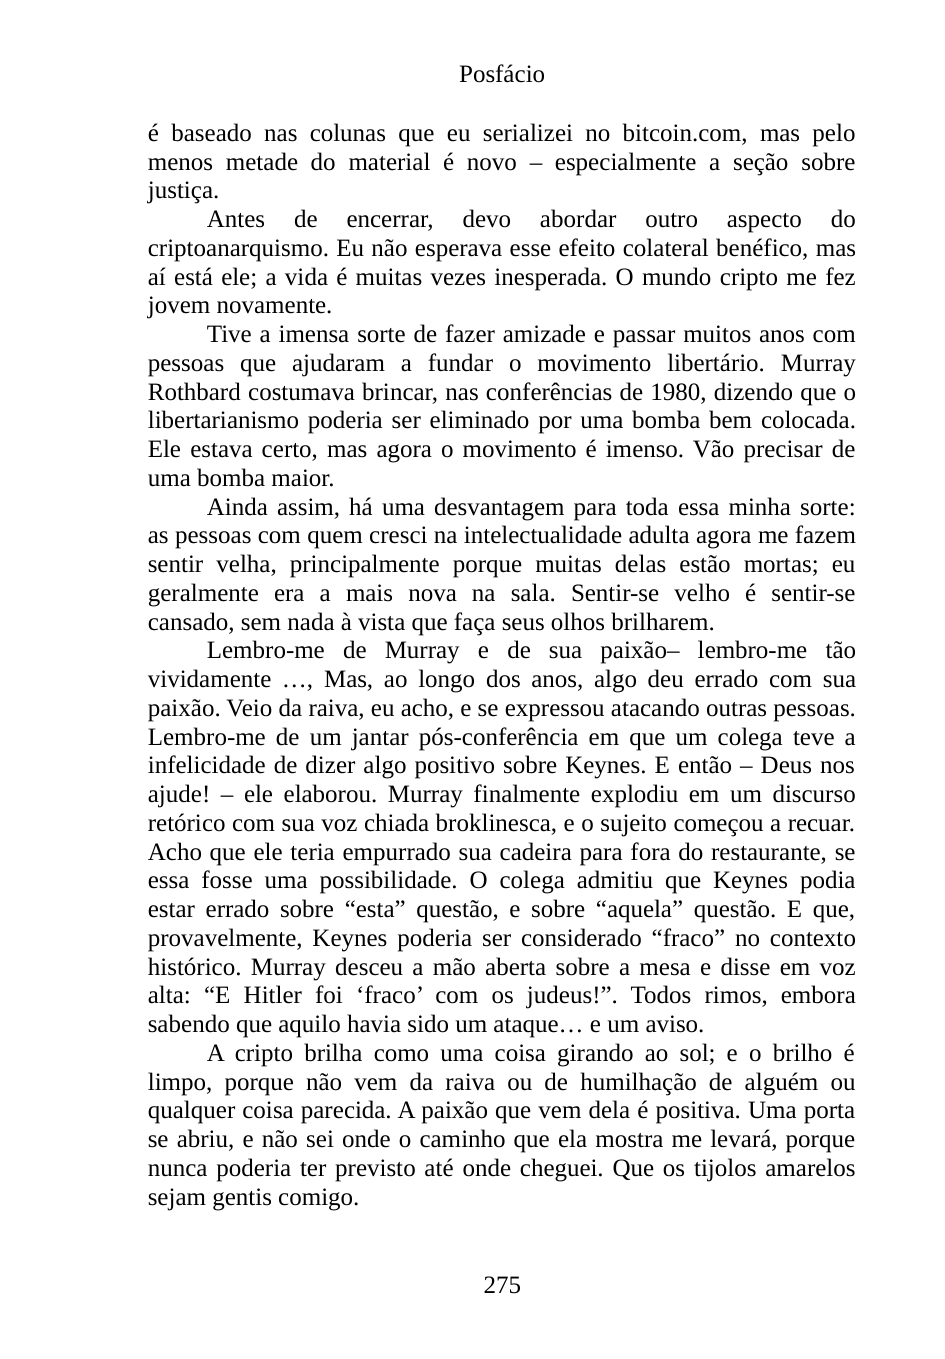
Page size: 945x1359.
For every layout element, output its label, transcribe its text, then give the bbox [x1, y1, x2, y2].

text Ainda assim, há uma desvantagem para toda essa minha sorte: as pessoas com quem cresci na intelectualidade adulta agora me fazem sentir velha, principalmente porque muitas delas estão mortas; eu geralmente era a mais nova na sala. Sentir-se velho é sentir-se cansado, sem nada à vista que faça seus olhos brilharem. [148, 492, 856, 636]
text Antes de encerrar, devo abordar outro aspecto do criptoanarquismo. Eu não esperava esse efeito colateral benéfico, mas aí está ele; a vida é muitas vezes inesperada. O mundo cripto me fez jovem novamente. [148, 204, 856, 319]
text é baseado nas colunas que eu serializei no bitcoin.com, mas pelo menos metade do material é novo – especialmente a seção sobre justiça. [148, 118, 856, 204]
text Tive a imensa sorte de fazer amizade e passar muitos anos com pessoas que ajudaram a fundar o movimento libertário. Murray Rothbard costumava brincar, nas conferências de 1980, dizendo que o libertarianismo poderia ser eliminado por uma bomba bem colocada. Ele estava certo, mas agora o movimento é imenso. Vão precisar de uma bomba maior. [148, 319, 856, 492]
text A cripto brilha como uma coisa girando ao sol; e o brilho é limpo, porque não vem da raiva ou de humilhação de alguém ou qualquer coisa parecida. A paixão que vem dela é positiva. Uma porta se abriu, e não sei onde o caminho que ela mostra me levará, porque nunca poderia ter previsto até onde cheguei. Que os tijolos amarelos sejam gentis comigo. [148, 1038, 856, 1211]
text Lembro-me de Murray e de sua paixão– lembro-me tão vividamente …, Mas, ao longo dos anos, algo deu errado com sua paixão. Veio da raiva, eu acho, e se expressou atacando outras pessoas. Lembro-me de um jantar pós-conferência em que um colega teve a infelicidade de dizer algo positivo sobre Keynes. E então – Deus nos ajude! – ele elaborou. Murray finalmente explodiu em um discurso retórico com sua voz chiada broklinesca, e o sujeito começou a recuar. Acho que ele teria empurrado sua cadeira para fora do restaurante, se essa fosse uma possibilidade. O colega admitiu que Keynes podia estar errado sobre “esta” questão, e sobre “aquela” questão. E que, provavelmente, Keynes poderia ser considerado “fraco” no contexto histórico. Murray desceu a mão aberta sobre a mesa e disse em voz alta: “E Hitler foi ‘fraco’ com os judeus!”. Todos rimos, embora sabendo que aquilo havia sido um ataque… e um aviso. [148, 636, 856, 1038]
